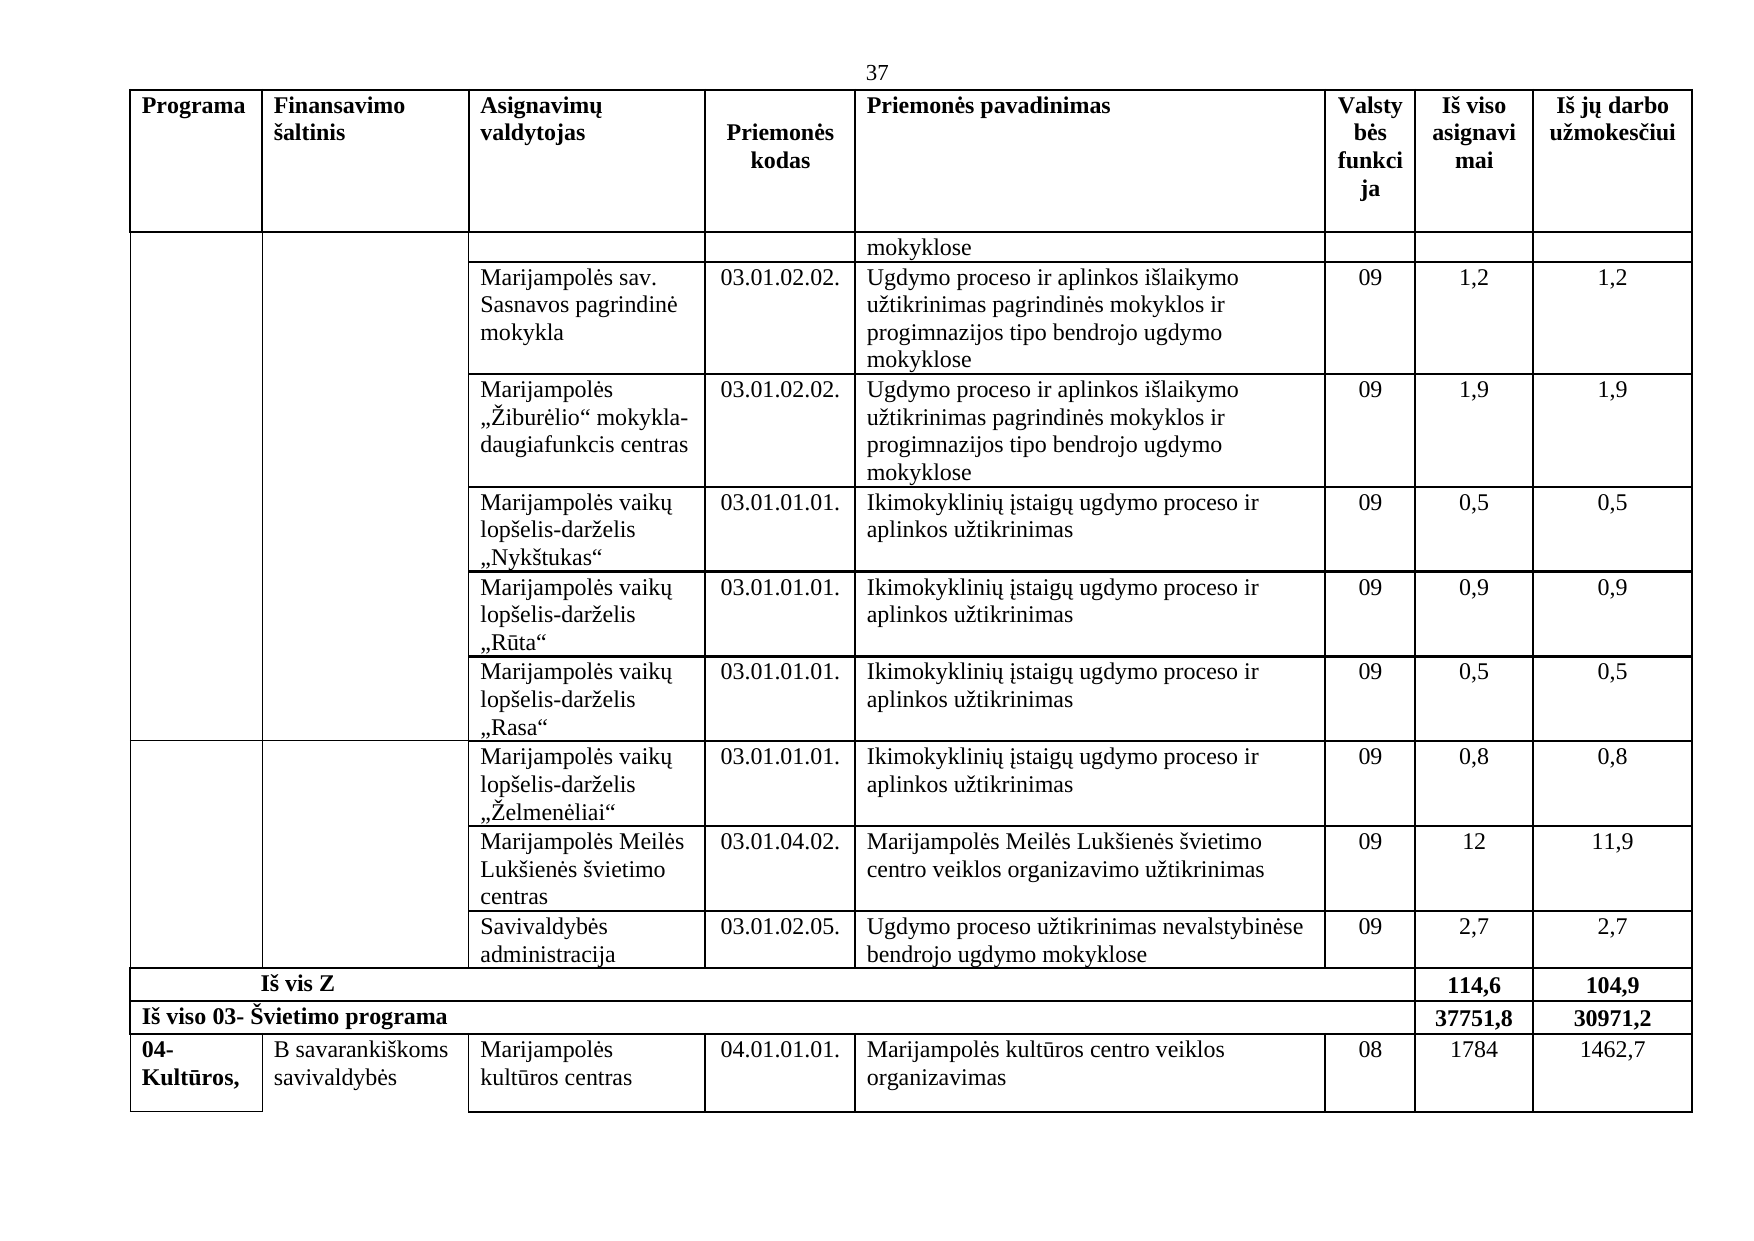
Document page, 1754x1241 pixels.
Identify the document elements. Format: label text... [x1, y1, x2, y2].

table_cell [470, 201, 704, 231]
table_cell [131, 233, 262, 740]
table_cell Ugdymo proceso užtikrinimas nevalstybinėse bendrojo ugdymo mokyklose [856, 912, 1324, 967]
table_cell 08 [1326, 1035, 1414, 1111]
table_cell [263, 741, 468, 967]
table_header Priemonės pavadinimas [856, 91, 1324, 201]
table_cell 0,5 [1534, 488, 1691, 570]
table_cell 12 [1416, 827, 1532, 910]
table_cell Ikimokyklinių įstaigų ugdymo proceso ir aplinkos užtikrinimas [856, 573, 1324, 655]
table_cell [1326, 201, 1414, 231]
table_cell 1784 [1416, 1035, 1532, 1111]
table_cell 03.01.02.02. [706, 375, 854, 486]
table_cell [1416, 233, 1532, 261]
table_cell Marijampolės vaikų lopšelis-darželis „Rasa“ [469, 658, 704, 740]
table_cell 114,6 [1416, 969, 1532, 1000]
table_cell [856, 201, 1324, 231]
table_cell [1326, 233, 1414, 261]
table_cell 0,9 [1534, 573, 1691, 655]
table_cell Iš vis Z [131, 969, 1414, 1000]
table_cell 104,9 [1534, 969, 1691, 1000]
table_cell 0,8 [1416, 742, 1532, 825]
table_cell 37751,8 [1416, 1002, 1532, 1033]
table_cell [263, 201, 468, 231]
table_cell 09 [1326, 827, 1414, 910]
table_cell Marijampolės sav. Sasnavos pagrindinė mokykla [469, 263, 704, 373]
table_cell Iš viso 03- Švietimo programa [131, 1002, 1414, 1033]
table_cell 03.01.01.01. [706, 488, 854, 570]
table_cell 0,5 [1534, 658, 1691, 740]
table_cell Marijampolės vaikų lopšelis-darželis „Nykštukas“ [469, 488, 704, 570]
table_cell Marijampolės Meilės Lukšienės švietimo centras [469, 827, 704, 910]
table_cell Marijampolės kultūros centras [469, 1035, 704, 1111]
table_cell 03.01.02.02. [706, 263, 854, 373]
table_cell Ugdymo proceso ir aplinkos išlaikymo užtikrinimas pagrindinės mokyklos ir progimnazijos tipo bendrojo ugdymo mokyklose [856, 375, 1324, 486]
table_cell [706, 233, 854, 261]
table_cell [469, 233, 704, 261]
table_header Finansavimo šaltinis [263, 91, 468, 201]
table_header Programa [131, 91, 261, 201]
table_cell 0,8 [1534, 742, 1691, 825]
table_cell Savivaldybės administracija [469, 912, 704, 967]
table_cell [706, 201, 854, 231]
table_header Priemonės kodas [706, 91, 854, 201]
table_cell [131, 201, 261, 231]
table_cell 03.01.04.02. [706, 827, 854, 910]
table_cell 09 [1326, 658, 1414, 740]
table_cell 09 [1326, 263, 1414, 373]
table_cell mokyklose [856, 233, 1324, 261]
table_cell Marijampolės „Žiburėlio“ mokykla-daugiafunkcis centras [469, 375, 704, 486]
table_cell 1,9 [1416, 375, 1532, 486]
table_cell Marijampolės vaikų lopšelis-darželis „Rūta“ [469, 573, 704, 655]
table_cell Marijampolės vaikų lopšelis-darželis „Želmenėliai“ [469, 742, 704, 825]
table_cell 04.01.01.01. [706, 1035, 854, 1111]
table_cell [1534, 233, 1691, 261]
table_cell 2,7 [1534, 912, 1691, 967]
table_cell 09 [1326, 375, 1414, 486]
table_cell 1,2 [1416, 263, 1532, 373]
table_cell Marijampolės Meilės Lukšienės švietimo centro veiklos organizavimo užtikrinimas [856, 827, 1324, 910]
table_header Valstybės funkcija [1326, 91, 1414, 201]
table_cell 09 [1326, 742, 1414, 825]
table_cell 0,5 [1416, 658, 1532, 740]
table_cell 1,9 [1534, 375, 1691, 486]
table_cell 09 [1326, 912, 1414, 967]
table_cell [263, 233, 468, 740]
table_cell 03.01.01.01. [706, 658, 854, 740]
table_cell 0,9 [1416, 573, 1532, 655]
table_header Iš jų darbo užmokesčiui [1534, 91, 1691, 231]
table_cell Marijampolės kultūros centro veiklos organizavimas [856, 1035, 1324, 1111]
table_cell 11,9 [1534, 827, 1691, 910]
table_cell Ikimokyklinių įstaigų ugdymo proceso ir aplinkos užtikrinimas [856, 658, 1324, 740]
table_header Iš viso asignavimai [1416, 91, 1532, 231]
table_cell 0,5 [1416, 488, 1532, 570]
table_cell B savarankiškoms savivaldybės [263, 1035, 468, 1111]
table_cell [131, 741, 262, 967]
table_cell 2,7 [1416, 912, 1532, 967]
table_cell Ugdymo proceso ir aplinkos išlaikymo užtikrinimas pagrindinės mokyklos ir progimnazijos tipo bendrojo ugdymo mokyklose [856, 263, 1324, 373]
table_cell 03.01.01.01. [706, 742, 854, 825]
table_header Asignavimų valdytojas [470, 91, 704, 201]
table_cell 03.01.01.01. [706, 573, 854, 655]
table_cell 04- Kultūros, [131, 1035, 262, 1111]
table_cell 30971,2 [1534, 1002, 1691, 1033]
table_cell 09 [1326, 488, 1414, 570]
table_cell 03.01.02.05. [706, 912, 854, 967]
table_cell Ikimokyklinių įstaigų ugdymo proceso ir aplinkos užtikrinimas [856, 488, 1324, 570]
table_cell 09 [1326, 573, 1414, 655]
table_cell Ikimokyklinių įstaigų ugdymo proceso ir aplinkos užtikrinimas [856, 742, 1324, 825]
table_cell 1462,7 [1534, 1035, 1691, 1111]
table_cell 1,2 [1534, 263, 1691, 373]
